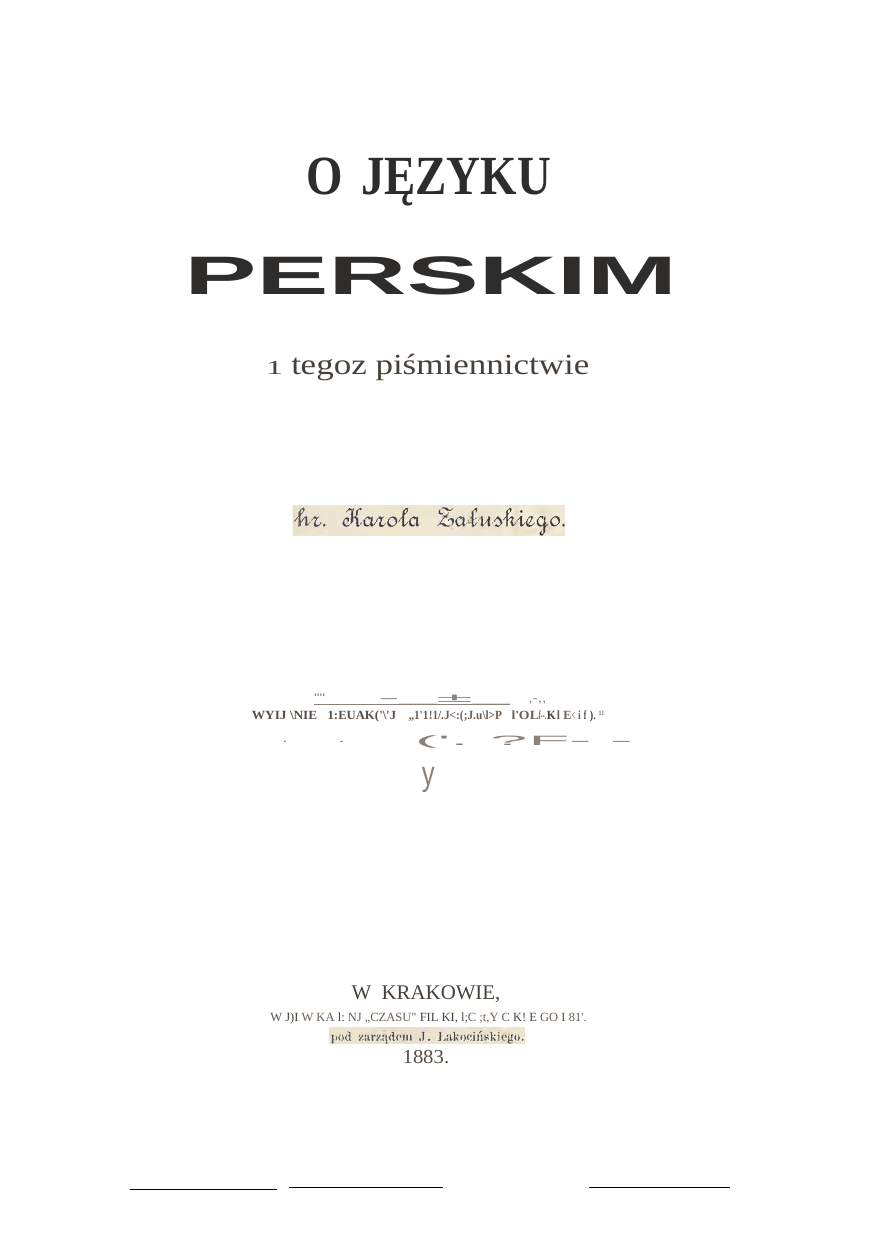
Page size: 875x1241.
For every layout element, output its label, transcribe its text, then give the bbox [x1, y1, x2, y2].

text W KRAKOWIE, [148, 980, 703, 1004]
text PERSKIM [153, 243, 709, 306]
text O JĘZYKU [114, 143, 742, 206]
text 1883. [148, 1026, 703, 1068]
text WYIJ \NIE 1:EUAK('\'J „1'1!1/.J<:(;J.u\l>P l'OLf--.Kl E< i f ). 11 [152, 707, 703, 722]
picture [292, 505, 565, 536]
list - ('. ?F- - [283, 733, 736, 748]
text W J)I W KA l: NJ „CZASU" FIL KI, l;C ;t,Y C K! E GO I 81'. [153, 1010, 704, 1024]
text 1 tegoz piśmiennictwie [152, 347, 703, 381]
picture [328, 1027, 525, 1044]
text y [114, 753, 741, 793]
text "" -_±_ ,-,, [114, 691, 746, 705]
